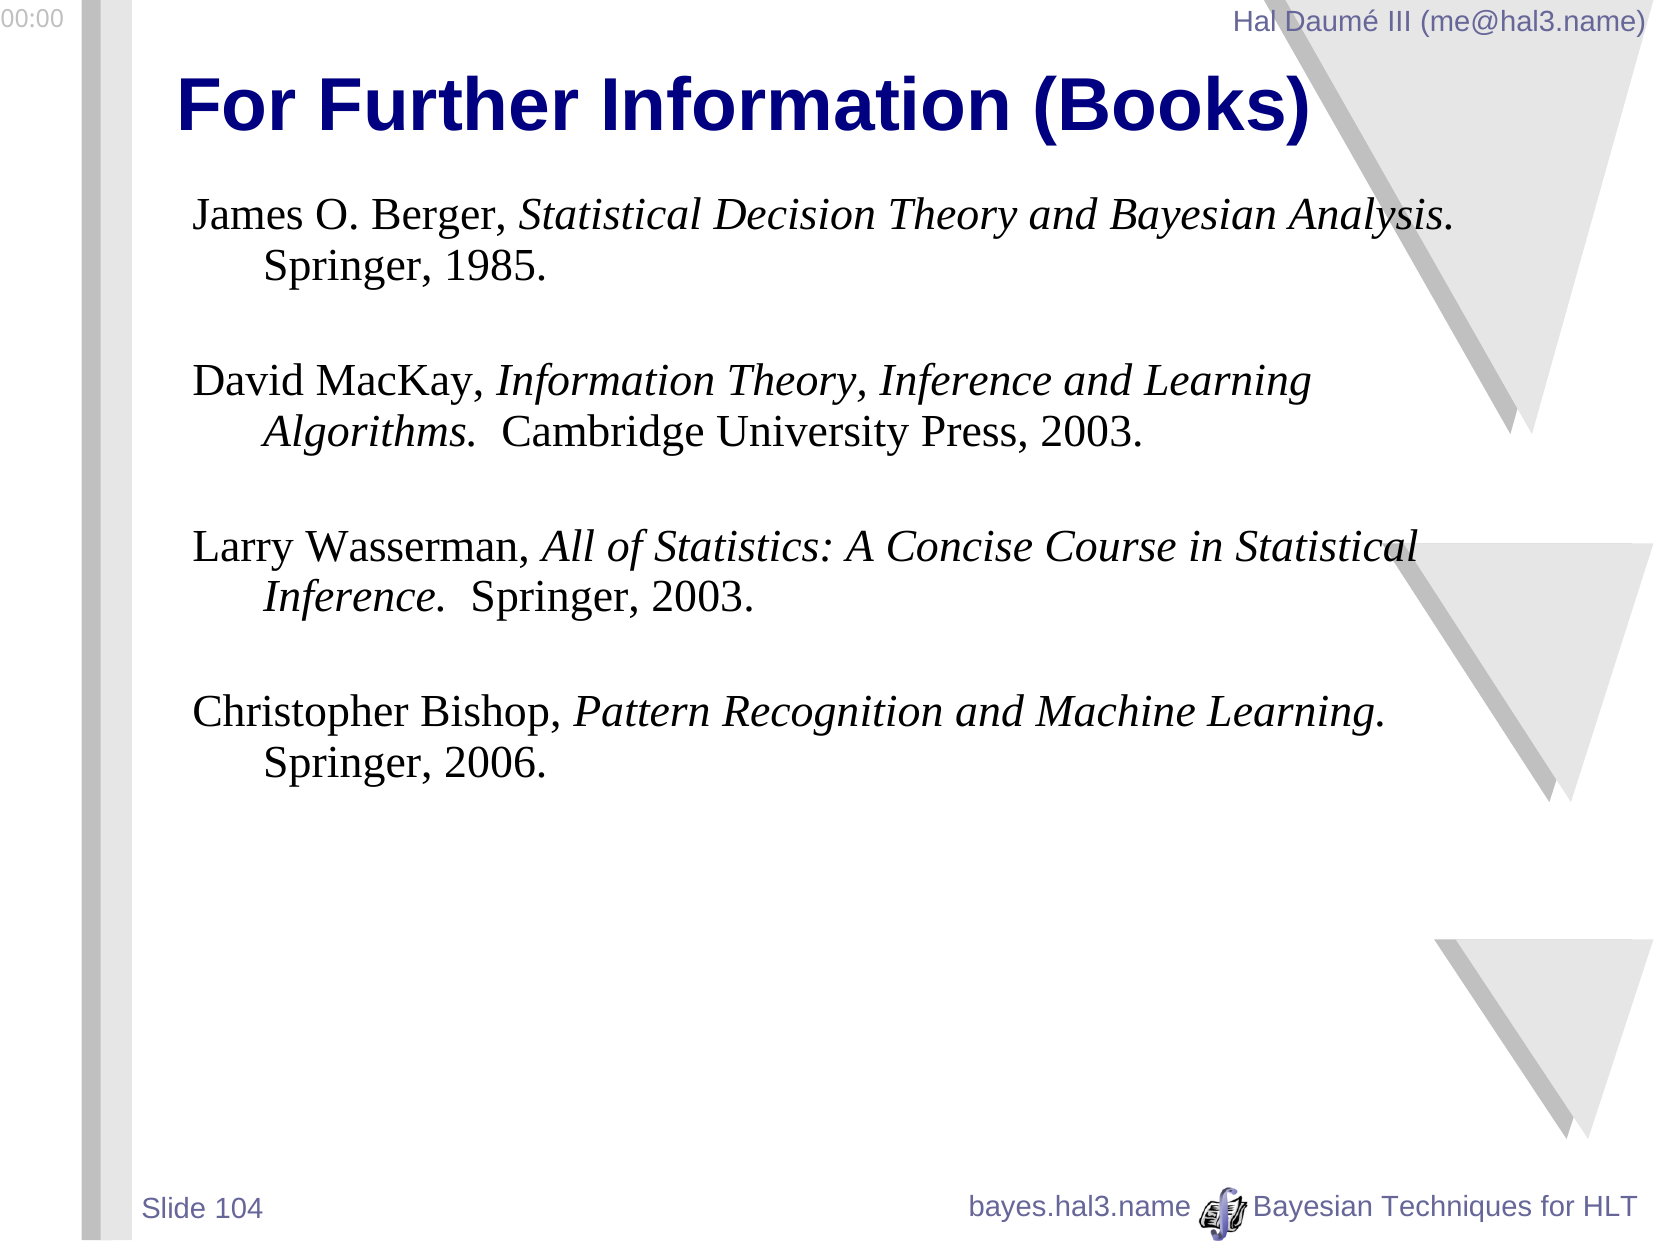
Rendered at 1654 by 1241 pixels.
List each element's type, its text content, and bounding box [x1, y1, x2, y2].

picture [1198, 1186, 1248, 1241]
title For Further Information (Books) [176, 44, 1509, 166]
list James O. Berger, Statistical Decision Theory and Bayesian Analysis. Springer, 1985. David MacKay, Information Theory, Inference and Learning Algorithms. Cambridge University Press, 2003. Larry Wasserman, All of Statistics: A Concise Course in Statistical Inference. Springer, 2003. Christopher Bishop, Pattern Recognition and Machine Learning. Springer, 2006. [180, 188, 1512, 1127]
